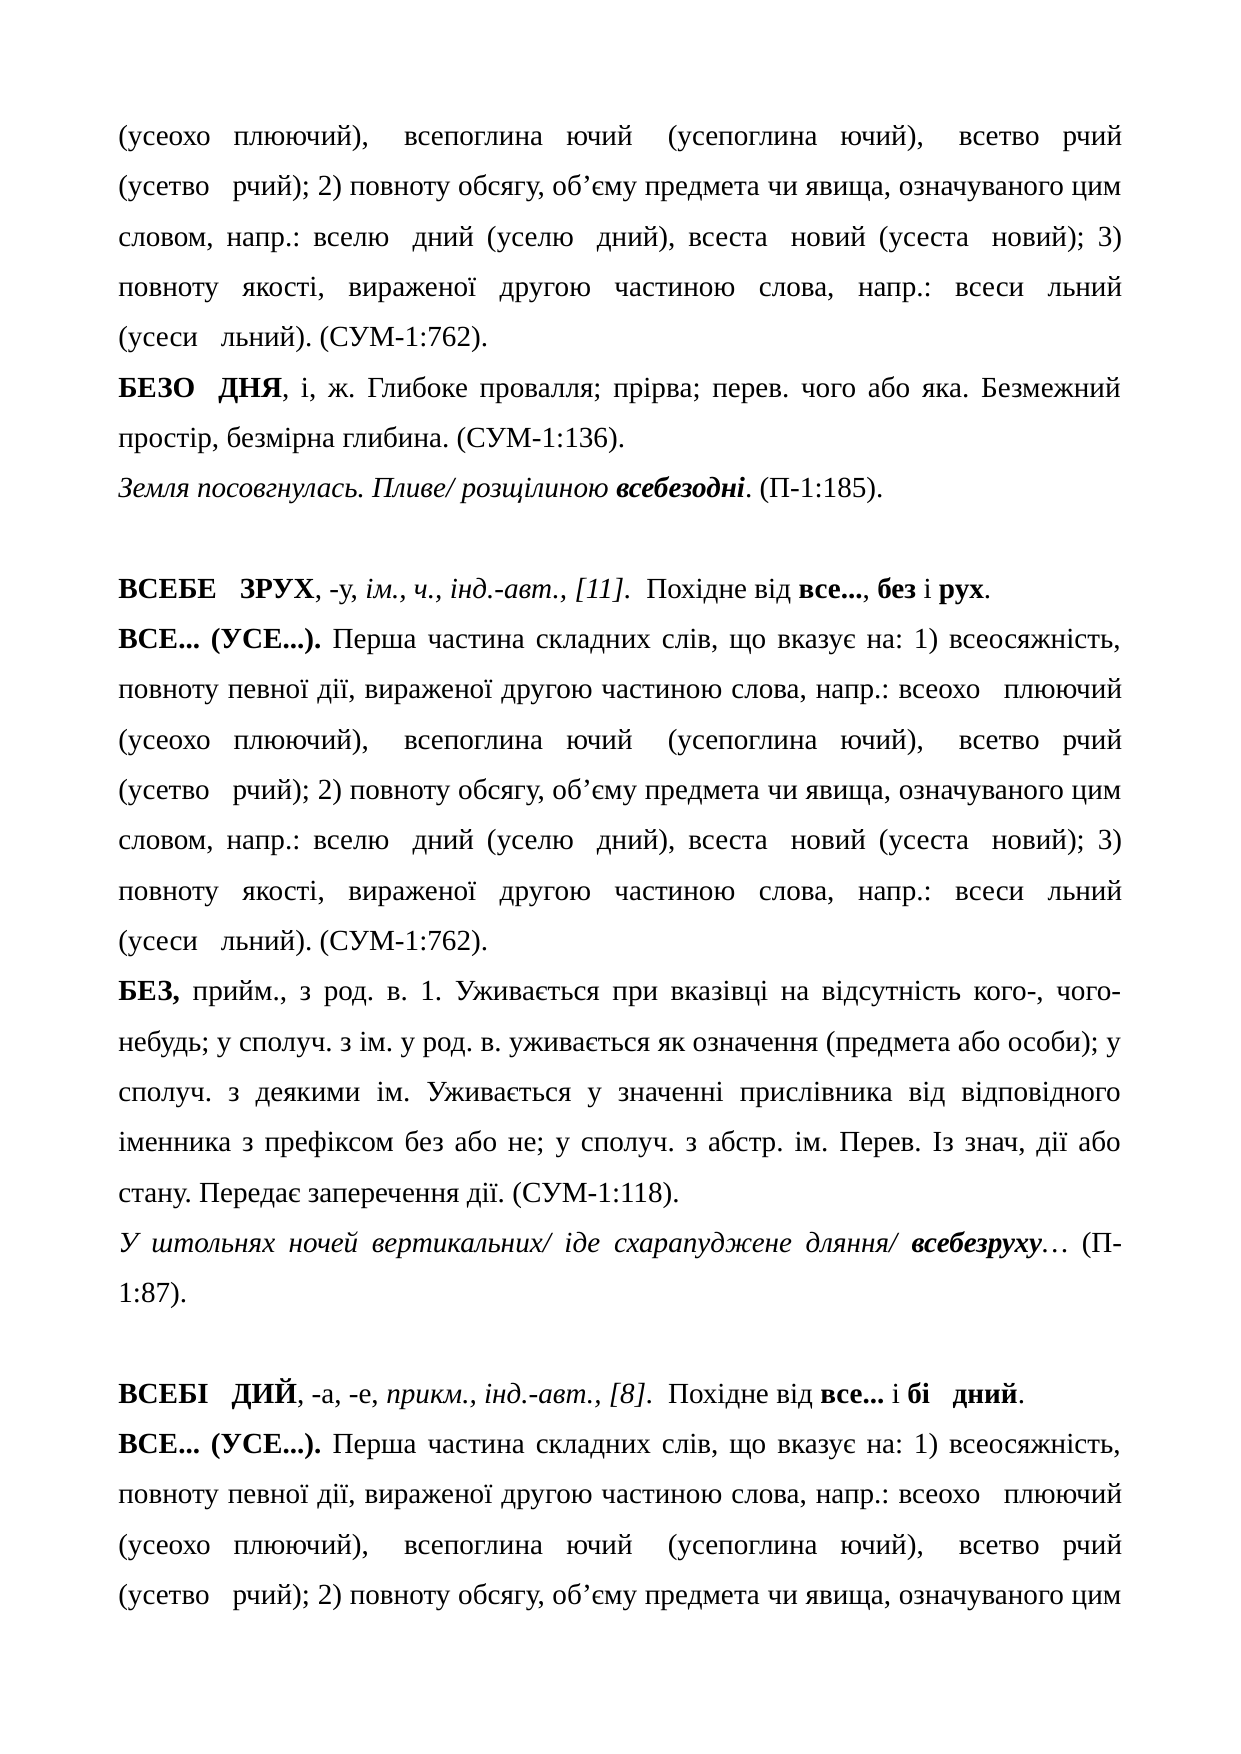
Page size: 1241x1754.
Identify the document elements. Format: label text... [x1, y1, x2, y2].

text ВСЕ... (УСЕ...). Перша частина складних слів, що вказує на: 1) всеосяжність, повноту певної дії, вираженої другою частиною слова, напр.: всеохоплюючий (усеохоплюючий), всепоглинаючий (усепоглинаючий), всетворчий (усетворчий); 2) повноту обсягу, об’єму предмета чи явища, означуваного цим [118, 1426, 1122, 1611]
text БЕЗОДНЯ, і, ж. Глибоке провалля; прірва; перев. чого або яка. Безмежний простір, безмірна глибина. (СУМ-1:136). [118, 370, 1122, 453]
text ВсебЕзрух, -у, ім., ч., інд.-авт., [11]. Похідне від все..., без і рух. [118, 571, 1122, 604]
text БЕЗ, прийм., з род. в. 1. Уживається при вказівці на відсутність кого-, чого-небудь; у сполуч. з ім. у род. в. уживається як означення (предмета або особи); у сполуч. з деякими ім. Уживається у значенні прислівника від відповідного іменника з префіксом без або не; у сполуч. з абстр. ім. Перев. Із знач, дії або стану. Передає заперечення дії. (СУМ-1:118). [118, 973, 1122, 1208]
text У штольнях ночей вертикальних/ іде схарапуджене дляння/ всебезруху… (П-1:87). [118, 1225, 1122, 1309]
text Земля посовгнулась. Пливе/ розщілиною всебезодні. (П-1:185). [118, 470, 1122, 504]
text ВСЕ... (УСЕ...). Перша частина складних слів, що вказує на: 1) всеосяжність, повноту певної дії, вираженої другою частиною слова, напр.: всеохоплюючий (усеохоплюючий), всепоглинаючий (усепоглинаючий), всетворчий (усетворчий); 2) повноту обсягу, об’єму предмета чи явища, означуваного цим словом, напр.: вселюдний (уселюдний), всестановий (усестановий); 3) повноту якості, вираженої другою частиною слова, напр.: всесильний (усесильний). (СУМ-1:762). [118, 621, 1122, 957]
text ВсебІдий, -а, -е, прикм., інд.-авт., [8]. Похідне від все... і бідний. [118, 1376, 1122, 1409]
text (усеохоплюючий), всепоглинаючий (усепоглинаючий), всетворчий (усетворчий); 2) повноту обсягу, об’єму предмета чи явища, означуваного цим словом, напр.: вселюдний (уселюдний), всестановий (усестановий); 3) повноту якості, вираженої другою частиною слова, напр.: всесильний (усесильний). (СУМ-1:762). [118, 118, 1122, 353]
